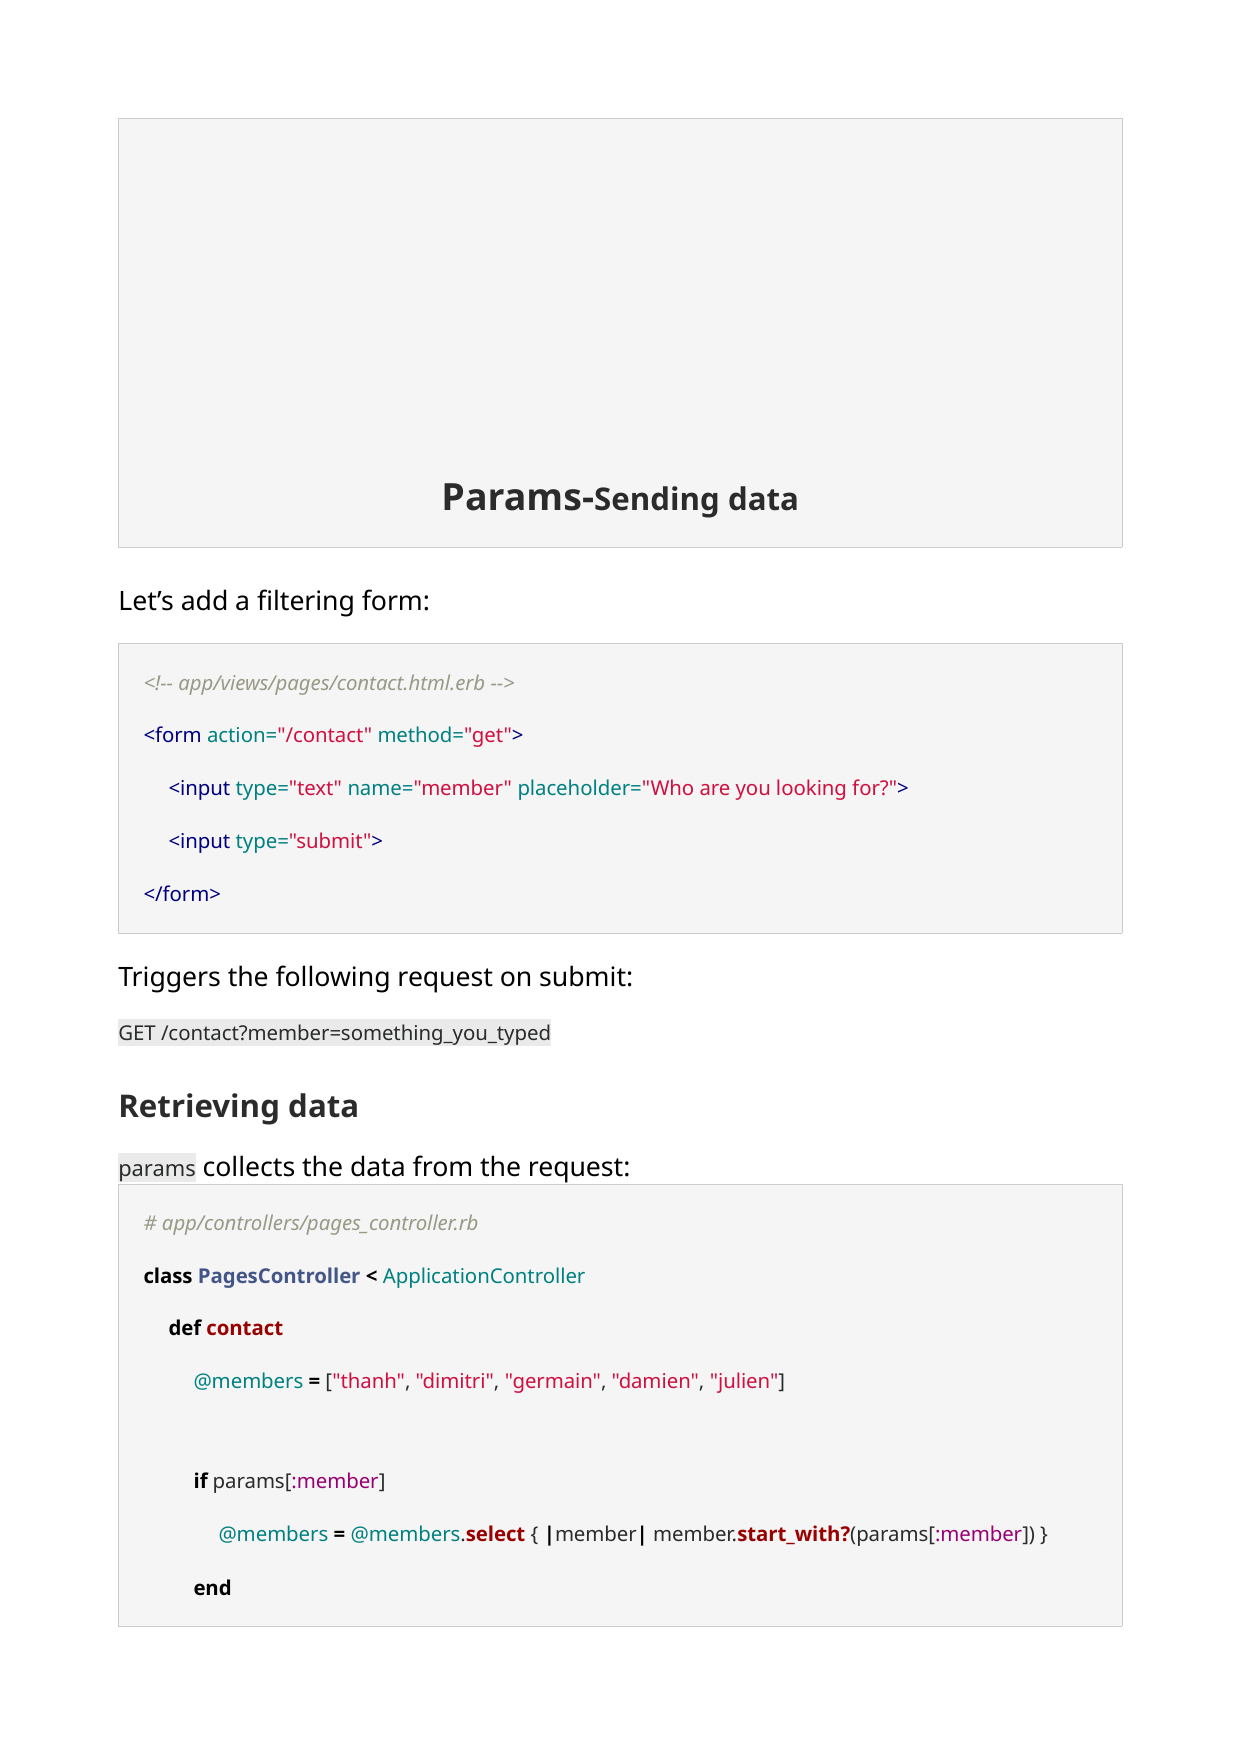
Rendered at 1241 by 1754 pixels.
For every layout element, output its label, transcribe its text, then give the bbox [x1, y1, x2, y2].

text <input type="submit"> [119, 802, 1122, 855]
text <input type="text" name="member" placeholder="Who are you looking for?"> [119, 748, 1122, 802]
text end [119, 1548, 1122, 1626]
text <!-- app/views/pages/contact.html.erb --> [119, 644, 1122, 696]
text @members = @members.select { |member| member.start_with?(params[:member]) } [119, 1495, 1122, 1548]
subtitle Params-Sending data [119, 446, 1122, 547]
text Triggers the following request on submit: [118, 958, 1122, 994]
text Let’s add a filtering form: [118, 582, 1122, 618]
text # app/controllers/pages_controller.rb [119, 1185, 1122, 1236]
text def contact [119, 1289, 1122, 1342]
text <form action="/contact" method="get"> [119, 696, 1122, 748]
text params collects the data from the request: [118, 1147, 1122, 1184]
text if params[:member] [119, 1442, 1122, 1495]
text GET /contact?member=something_you_typed [118, 1019, 1122, 1046]
text @members = ["thanh", "dimitri", "germain", "damien", "julien"] [119, 1342, 1122, 1395]
text </form> [119, 855, 1122, 933]
text class PagesController < ApplicationController [119, 1236, 1122, 1289]
subtitle Retrieving data [118, 1084, 1122, 1127]
